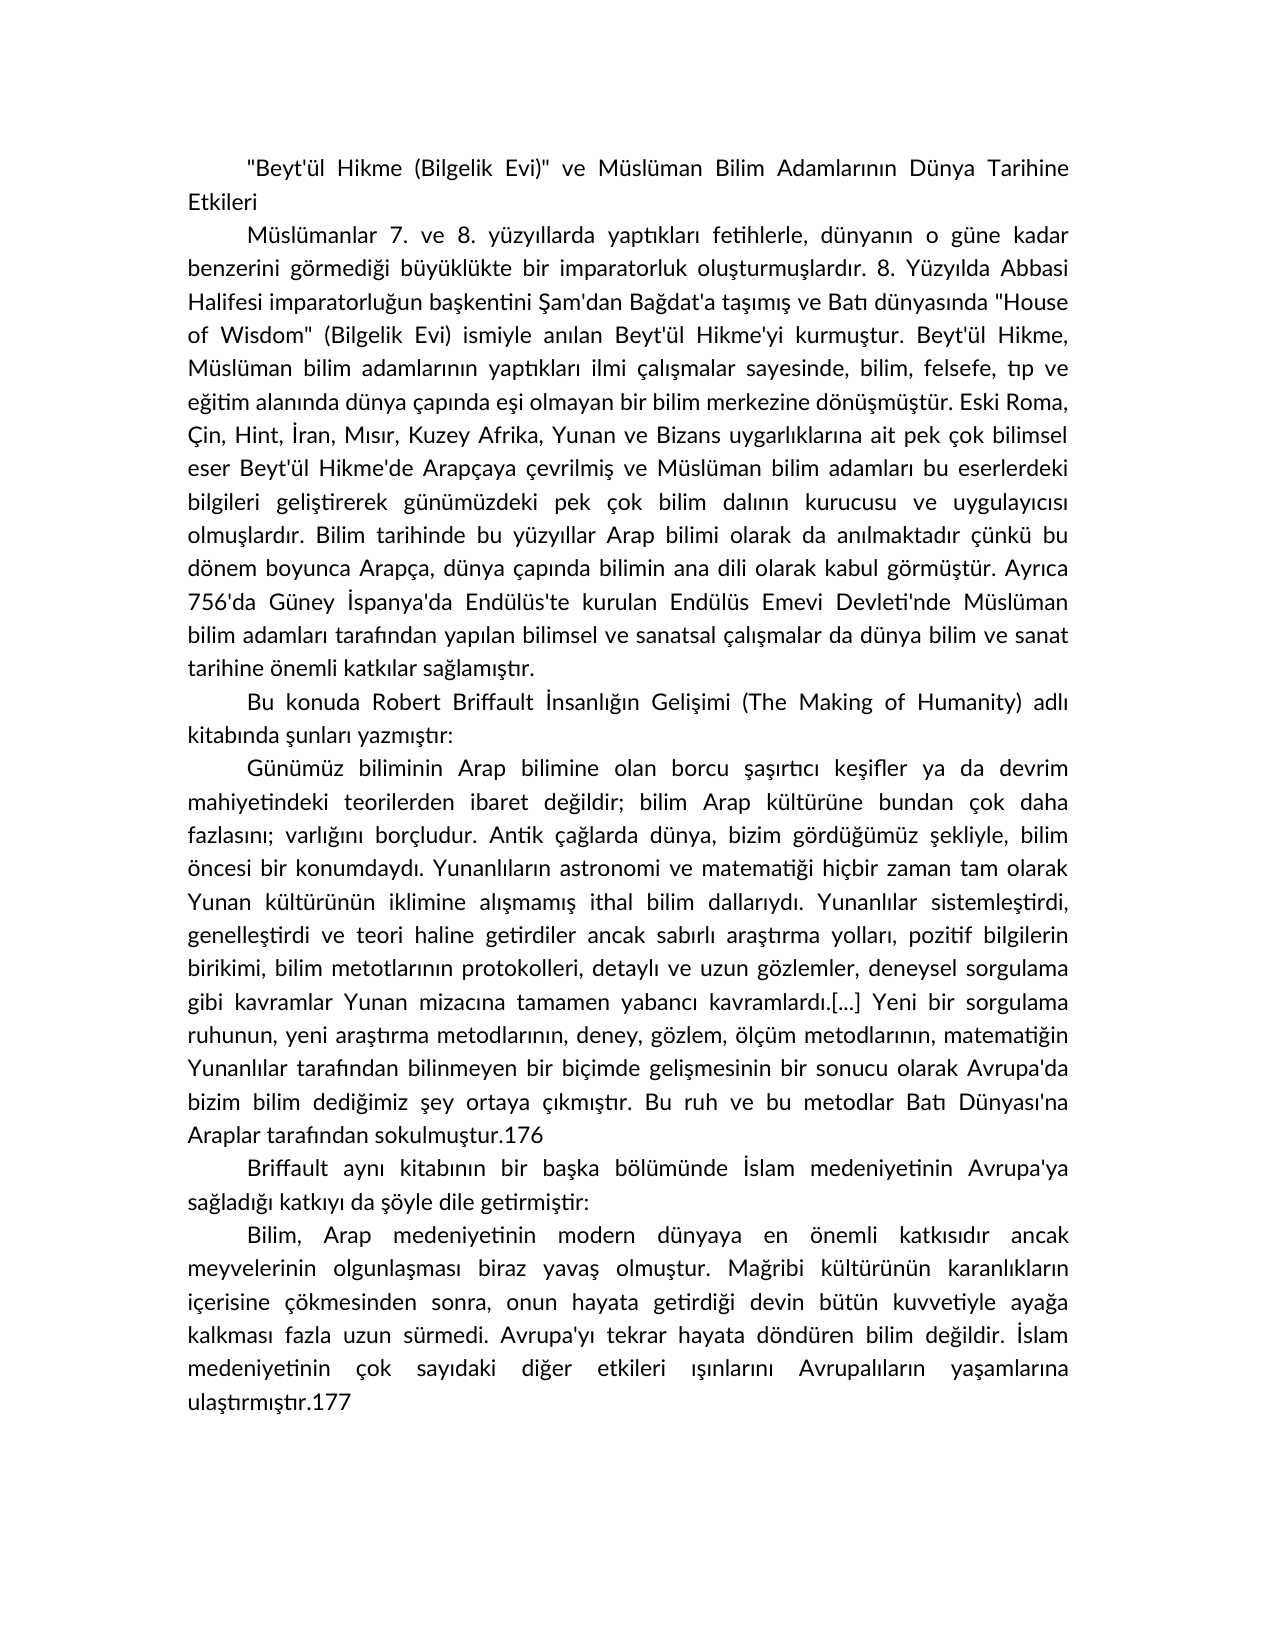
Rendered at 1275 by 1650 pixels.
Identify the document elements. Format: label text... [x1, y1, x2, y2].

text Bilim, Arap medeniyetinin modern dünyaya en önemli katkısıdır ancak meyvelerinin olgunlaşması biraz yavaş olmuştur. Mağribi kültürünün karanlıkların içerisine çökmesinden sonra, onun hayata getirdiği devin bütün kuvvetiyle ayağa kalkması fazla uzun sürmedi. Avrupa'yı tekrar hayata döndüren bilim değildir. İslam medeniyetinin çok sayıdaki diğer etkileri ışınlarını Avrupalıların yaşamlarına ulaştırmıştır.177 [187, 1217, 1070, 1417]
text "Beyt'ül Hikme (Bilgelik Evi)" ve Müslüman Bilim Adamlarının Dünya Tarihine Etkileri [187, 150, 1070, 217]
text Müslümanlar 7. ve 8. yüzyıllarda yaptıkları fetihlerle, dünyanın o güne kadar benzerini görmediği büyüklükte bir imparatorluk oluşturmuşlardır. 8. Yüzyılda Abbasi Halifesi imparatorluğun başkentini Şam'dan Bağdat'a taşımış ve Batı dünyasında "House of Wisdom" (Bilgelik Evi) ismiyle anılan Beyt'ül Hikme'yi kurmuştur. Beyt'ül Hikme, Müslüman bilim adamlarının yaptıkları ilmi çalışmalar sayesinde, bilim, felsefe, tıp ve eğitim alanında dünya çapında eşi olmayan bir bilim merkezine dönüşmüştür. Eski Roma, Çin, Hint, İran, Mısır, Kuzey Afrika, Yunan ve Bizans uygarlıklarına ait pek çok bilimsel eser Beyt'ül Hikme'de Arapçaya çevrilmiş ve Müslüman bilim adamları bu eserlerdeki bilgileri geliştirerek günümüzdeki pek çok bilim dalının kurucusu ve uygulayıcısı olmuşlardır. Bilim tarihinde bu yüzyıllar Arap bilimi olarak da anılmaktadır çünkü bu dönem boyunca Arapça, dünya çapında bilimin ana dili olarak kabul görmüştür. Ayrıca 756'da Güney İspanya'da Endülüs'te kurulan Endülüs Emevi Devleti'nde Müslüman bilim adamları tarafından yapılan bilimsel ve sanatsal çalışmalar da dünya bilim ve sanat tarihine önemli katkılar sağlamıştır. [187, 217, 1070, 683]
text Briffault aynı kitabının bir başka bölümünde İslam medeniyetinin Avrupa'ya sağladığı katkıyı da şöyle dile getirmiştir: [187, 1150, 1070, 1217]
text Günümüz biliminin Arap bilimine olan borcu şaşırtıcı keşifler ya da devrim mahiyetindeki teorilerden ibaret değildir; bilim Arap kültürüne bundan çok daha fazlasını; varlığını borçludur. Antik çağlarda dünya, bizim gördüğümüz şekliyle, bilim öncesi bir konumdaydı. Yunanlıların astronomi ve matematiği hiçbir zaman tam olarak Yunan kültürünün iklimine alışmamış ithal bilim dallarıydı. Yunanlılar sistemleştirdi, genelleştirdi ve teori haline getirdiler ancak sabırlı araştırma yolları, pozitif bilgilerin birikimi, bilim metotlarının protokolleri, detaylı ve uzun gözlemler, deneysel sorgulama gibi kavramlar Yunan mizacına tamamen yabancı kavramlardı.[...] Yeni bir sorgulama ruhunun, yeni araştırma metodlarının, deney, gözlem, ölçüm metodlarının, matematiğin Yunanlılar tarafından bilinmeyen bir biçimde gelişmesinin bir sonucu olarak Avrupa'da bizim bilim dediğimiz şey ortaya çıkmıştır. Bu ruh ve bu metodlar Batı Dünyası'na Araplar tarafından sokulmuştur.176 [187, 750, 1070, 1150]
text Bu konuda Robert Briffault İnsanlığın Gelişimi (The Making of Humanity) adlı kitabında şunları yazmıştır: [187, 683, 1070, 750]
